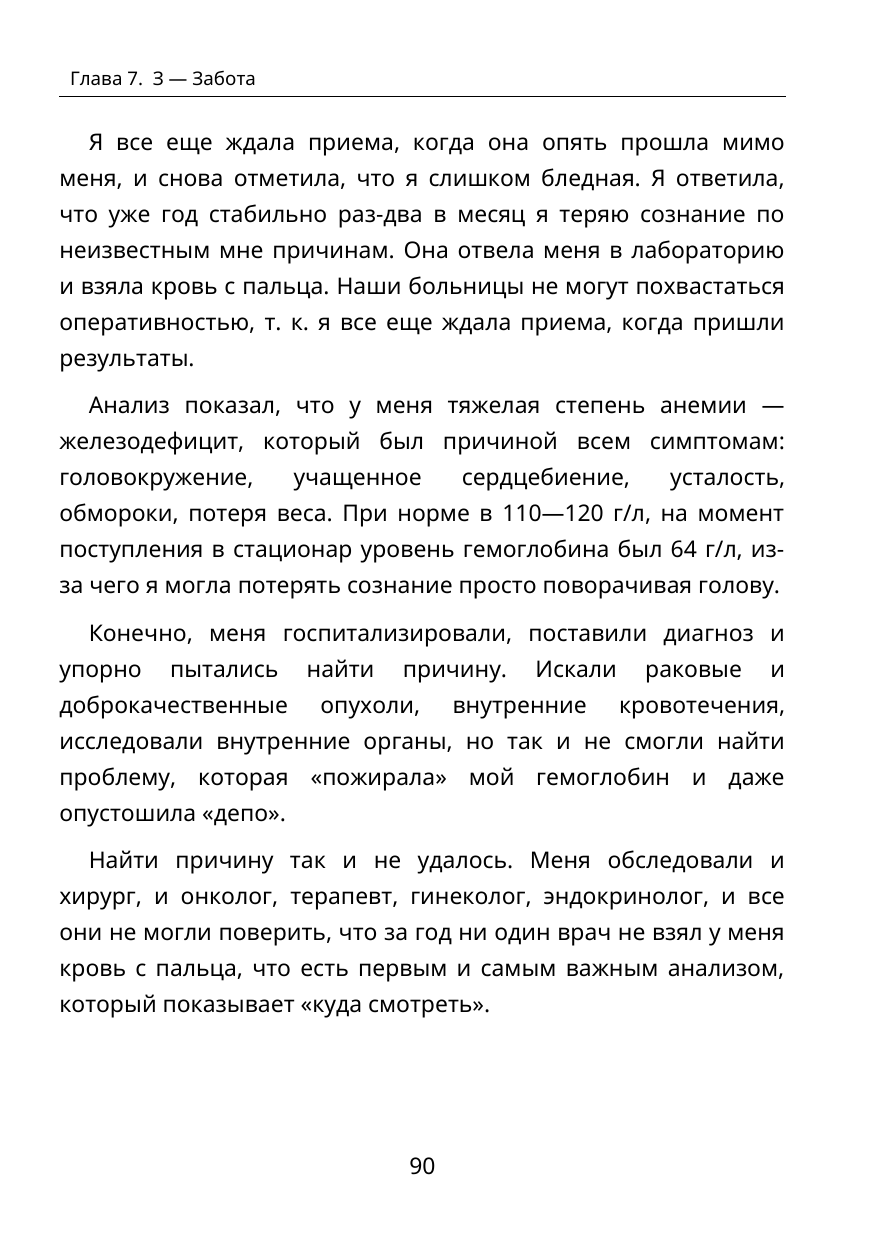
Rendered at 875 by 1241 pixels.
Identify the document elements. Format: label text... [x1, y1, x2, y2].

text Найти причину так и не удалось. Меня обследовали и хирург, и онколог, терапевт, гинеколог, эндокринолог, и все они не могли поверить, что за год ни один врач не взял у меня кровь с пальца, что есть первым и самым важным анализом, который показывает «куда смотреть». [59, 844, 786, 1019]
text Анализ показал, что у меня тяжелая степень анемии — железодефицит, который был причиной всем симптомам: головокружение, учащенное сердцебиение, усталость, обмороки, потеря веса. При норме в 110—120 г/л, на момент поступления в стационар уровень гемоглобина был 64 г/л, из-за чего я могла потерять сознание просто поворачивая голову. [59, 389, 786, 600]
text Конечно, меня госпитализировали, поставили диагноз и упорно пытались найти причину. Искали раковые и доброкачественные опухоли, внутренние кровотечения, исследовали внутренние органы, но так и не смогли найти проблему, которая «пожирала» мой гемоглобин и даже опустошила «депо». [59, 617, 786, 828]
text Я все еще ждала приема, когда она опять прошла мимо меня, и снова отметила, что я слишком бледная. Я ответила, что уже год стабильно раз-два в месяц я теряю сознание по неизвестным мне причинам. Она отвела меня в лабораторию и взяла кровь с пальца. Наши больницы не могут похвастаться оперативностью, т. к. я все еще ждала приема, когда пришли результаты. [59, 126, 786, 373]
